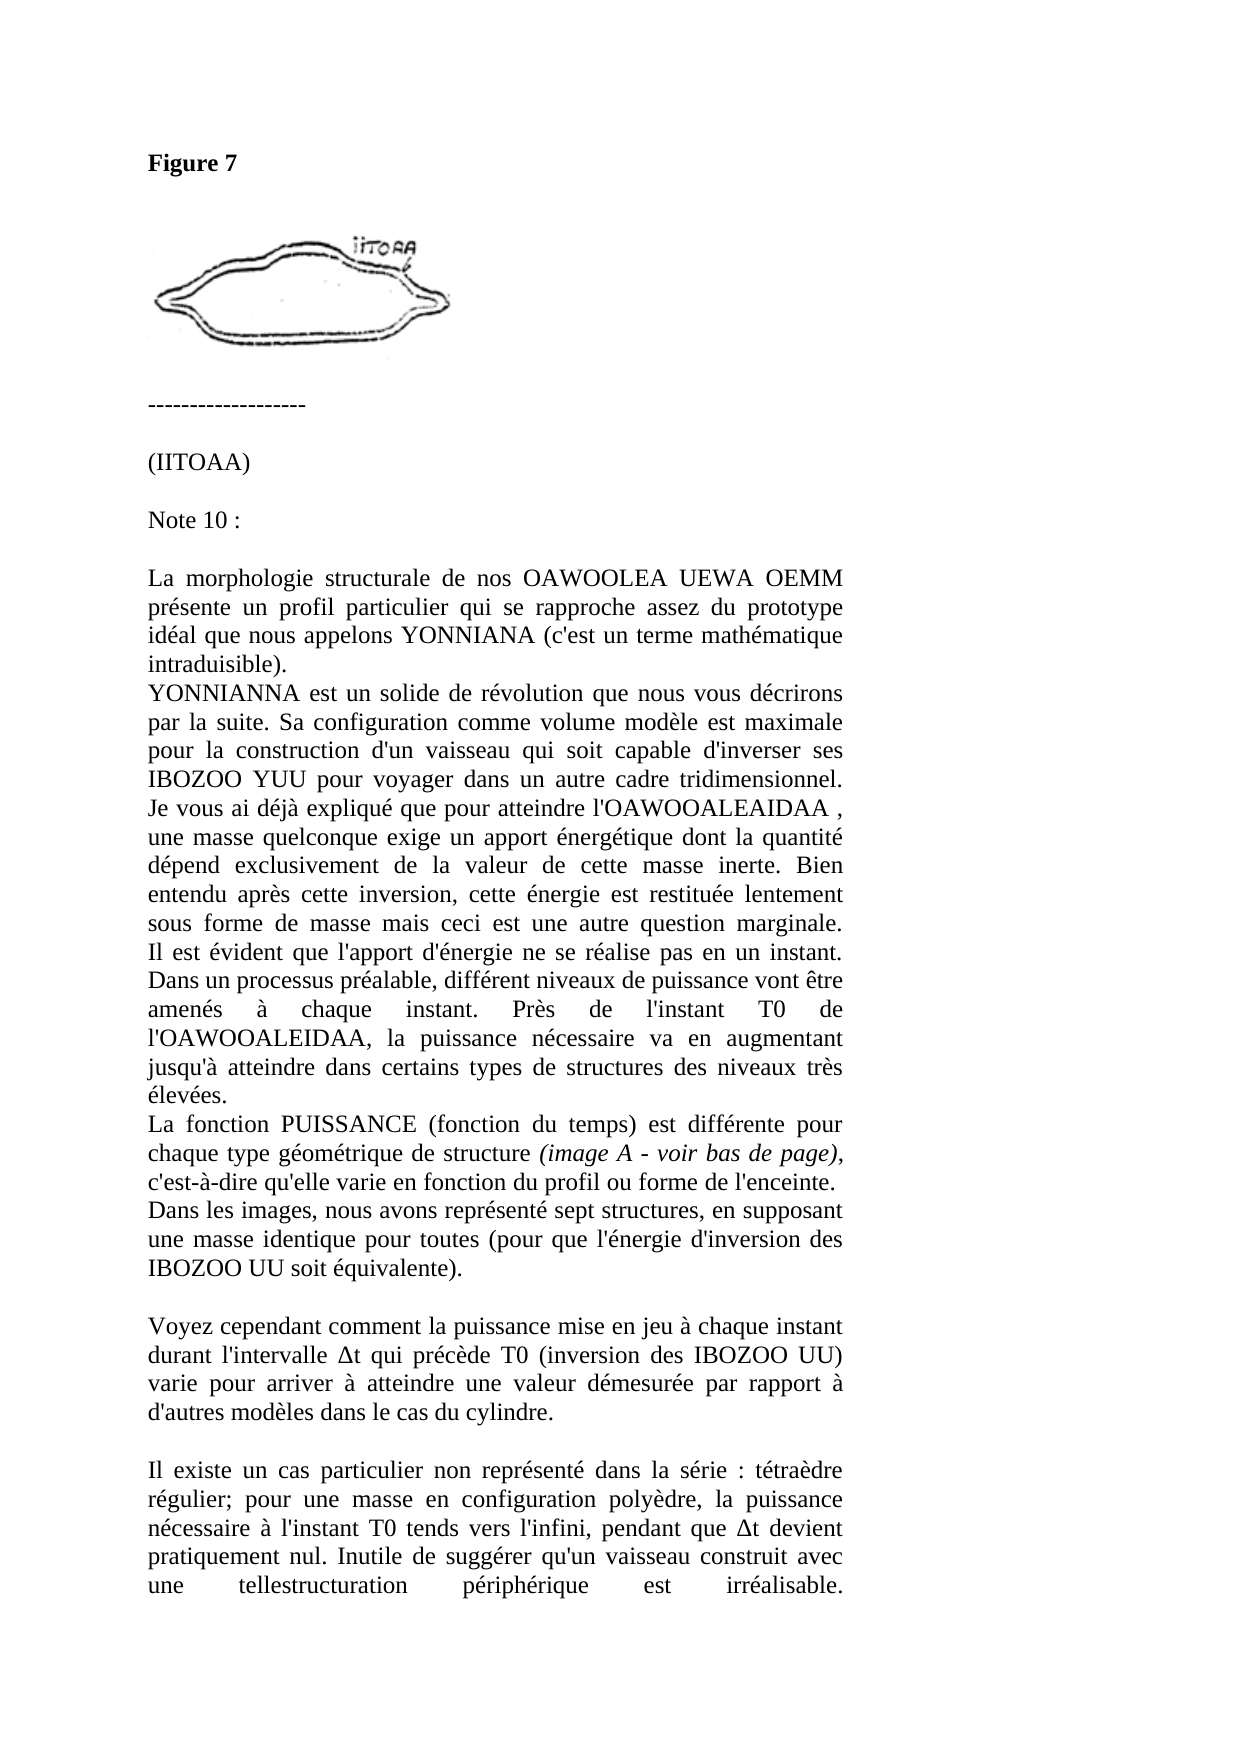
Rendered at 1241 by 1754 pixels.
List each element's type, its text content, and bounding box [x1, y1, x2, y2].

text Il existe un cas particulier non représenté dans la série : tétraèdre régulier; pour une masse en configuration polyèdre, la puissance nécessaire à l'instant T0 tends vers l'infini, pendant que Δt devient pratiquement nul. Inutile de suggérer qu'un vaisseau construit avec une tellestructuration périphérique est irréalisable. [148, 1455, 844, 1599]
text ------------------- [148, 389, 844, 418]
text Figure 7 [148, 148, 844, 176]
picture [147, 205, 461, 361]
text La morphologie structurale de nos OAWOOLEA UEWA OEMM présente un profil particulier qui se rapproche assez du prototype idéal que nous appelons YONNIANA (c'est un terme mathématique intraduisible). YONNIANNA est un solide de révolution que nous vous décrirons par la suite. Sa configuration comme volume modèle est maximale pour la construction d'un vaisseau qui soit capable d'inverser ses IBOZOO YUU pour voyager dans un autre cadre tridimensionnel. Je vous ai déjà expliqué que pour atteindre l'OAWOOALEAIDAA , une masse quelconque exige un apport énergétique dont la quantité dépend exclusivement de la valeur de cette masse inerte. Bien entendu après cette inversion, cette énergie est restituée lentement sous forme de masse mais ceci est une autre question marginale. Il est évident que l'apport d'énergie ne se réalise pas en un instant. Dans un processus préalable, différent niveaux de puissance vont être amenés à chaque instant. Près de l'instant T0 de l'OAWOOALEIDAA, la puissance nécessaire va en augmentant jusqu'à atteindre dans certains types de structures des niveaux très élevées. La fonction PUISSANCE (fonction du temps) est différente pour chaque type géométrique de structure (image A - voir bas de page), c'est-à-dire qu'elle varie en fonction du profil ou forme de l'enceinte. Dans les images, nous avons représenté sept structures, en supposant une masse identique pour toutes (pour que l'énergie d'inversion des IBOZOO UU soit équivalente). [148, 563, 844, 1282]
title Note 10 : [148, 505, 844, 534]
text Voyez cependant comment la puissance mise en jeu à chaque instant durant l'intervalle Δt qui précède T0 (inversion des IBOZOO UU) varie pour arriver à atteindre une valeur démesurée par rapport à d'autres modèles dans le cas du cylindre. [148, 1311, 844, 1426]
text (IITOAA) [148, 447, 844, 476]
